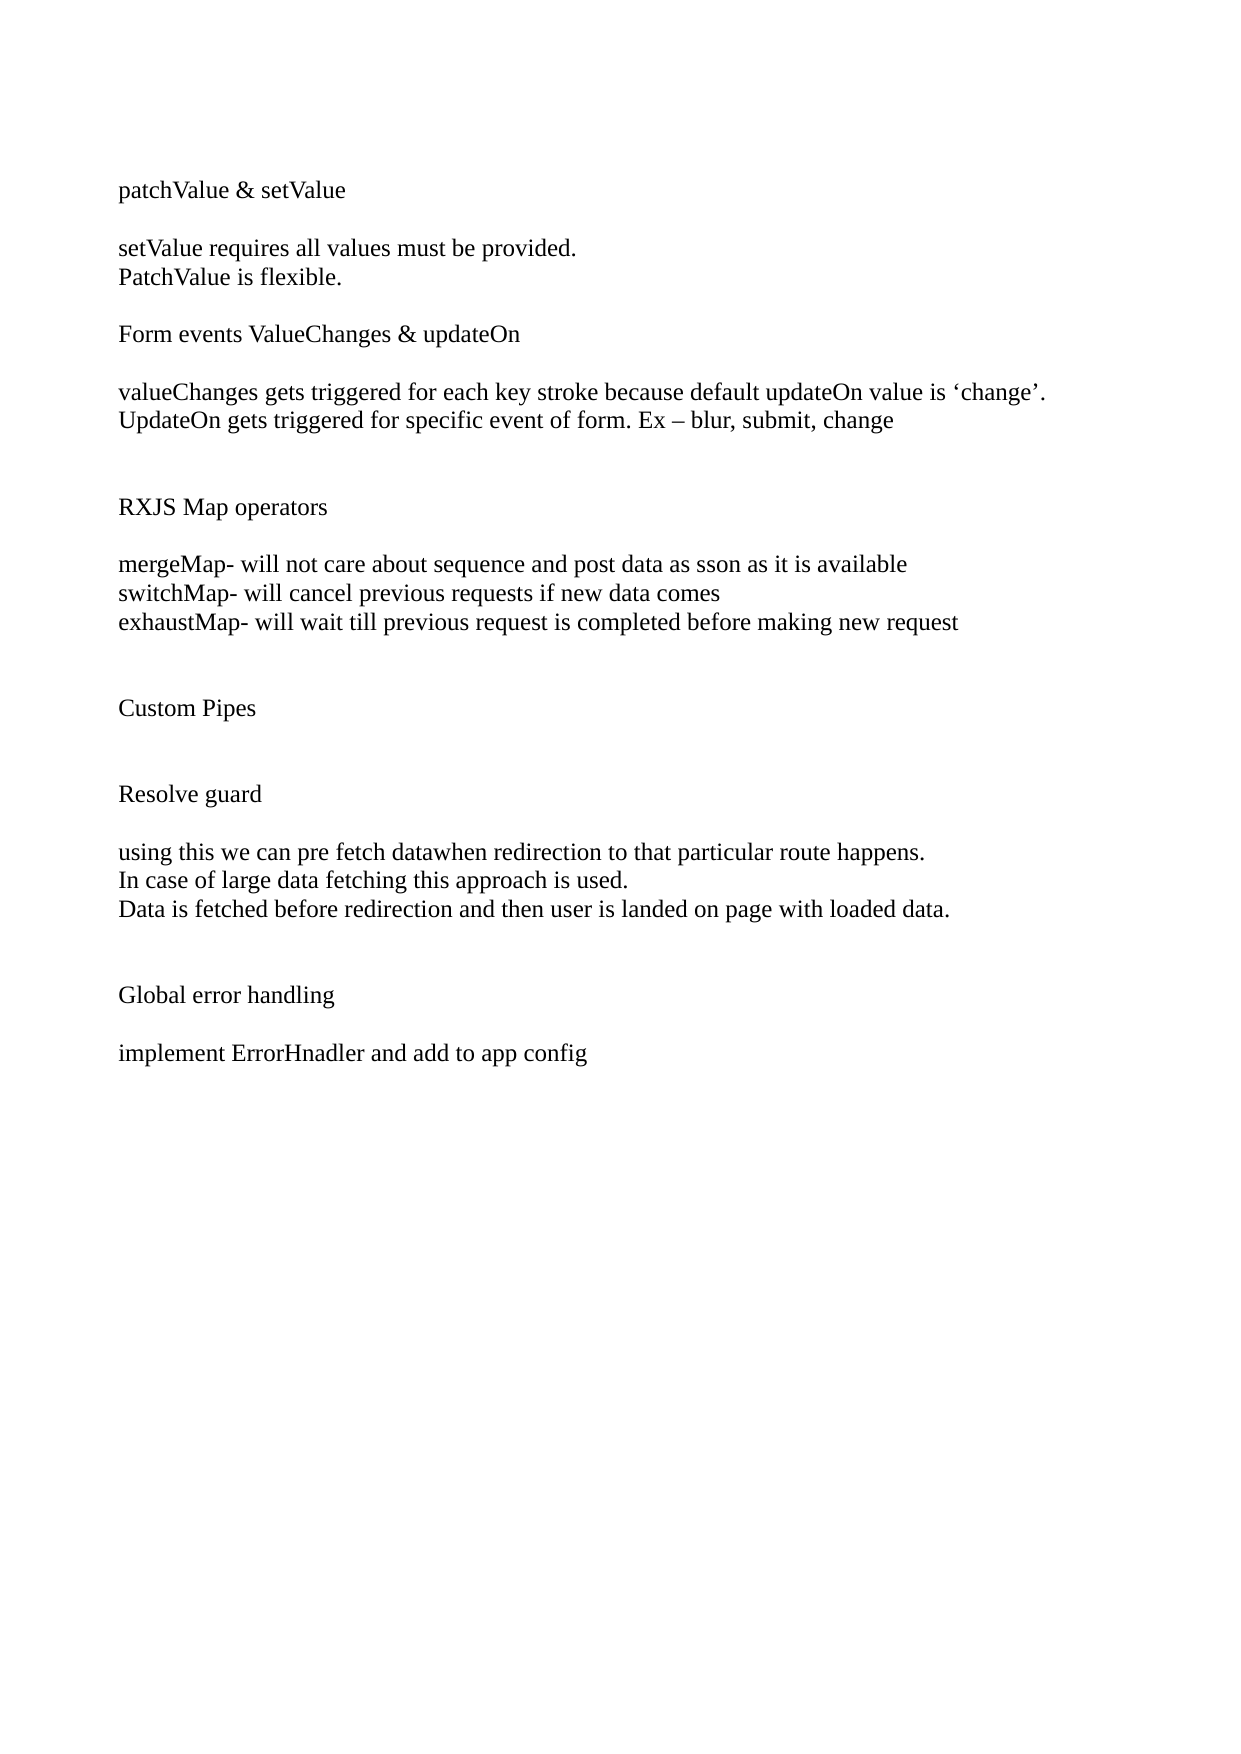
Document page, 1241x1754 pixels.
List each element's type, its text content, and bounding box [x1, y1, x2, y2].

text Data is fetched before redirection and then user is landed on page with loaded data. [118, 894, 1122, 923]
text exhaustMap- will wait till previous request is completed before making new request [118, 607, 1122, 636]
text setValue requires all values must be provided. [118, 233, 1122, 262]
text using this we can pre fetch datawhen redirection to that particular route happens. [118, 837, 1122, 866]
text RXJS Map operators [118, 492, 1122, 521]
text switchMap- will cancel previous requests if new data comes [118, 578, 1122, 607]
text patchValue & setValue [118, 176, 1122, 204]
text UpdateOn gets triggered for specific event of form. Ex – blur, submit, change [118, 406, 1122, 434]
text Form events ValueChanges & updateOn [118, 319, 1122, 348]
text PatchValue is flexible. [118, 262, 1122, 291]
text valueChanges gets triggered for each key stroke because default updateOn value is ‘change’. [118, 377, 1122, 406]
text implement ErrorHnadler and add to app config [118, 1038, 1122, 1067]
text Global error handling [118, 981, 1122, 1009]
text mergeMap- will not care about sequence and post data as sson as it is available [118, 549, 1122, 578]
text Resolve guard [118, 779, 1122, 808]
text In case of large data fetching this approach is used. [118, 866, 1122, 894]
text Custom Pipes [118, 693, 1122, 722]
